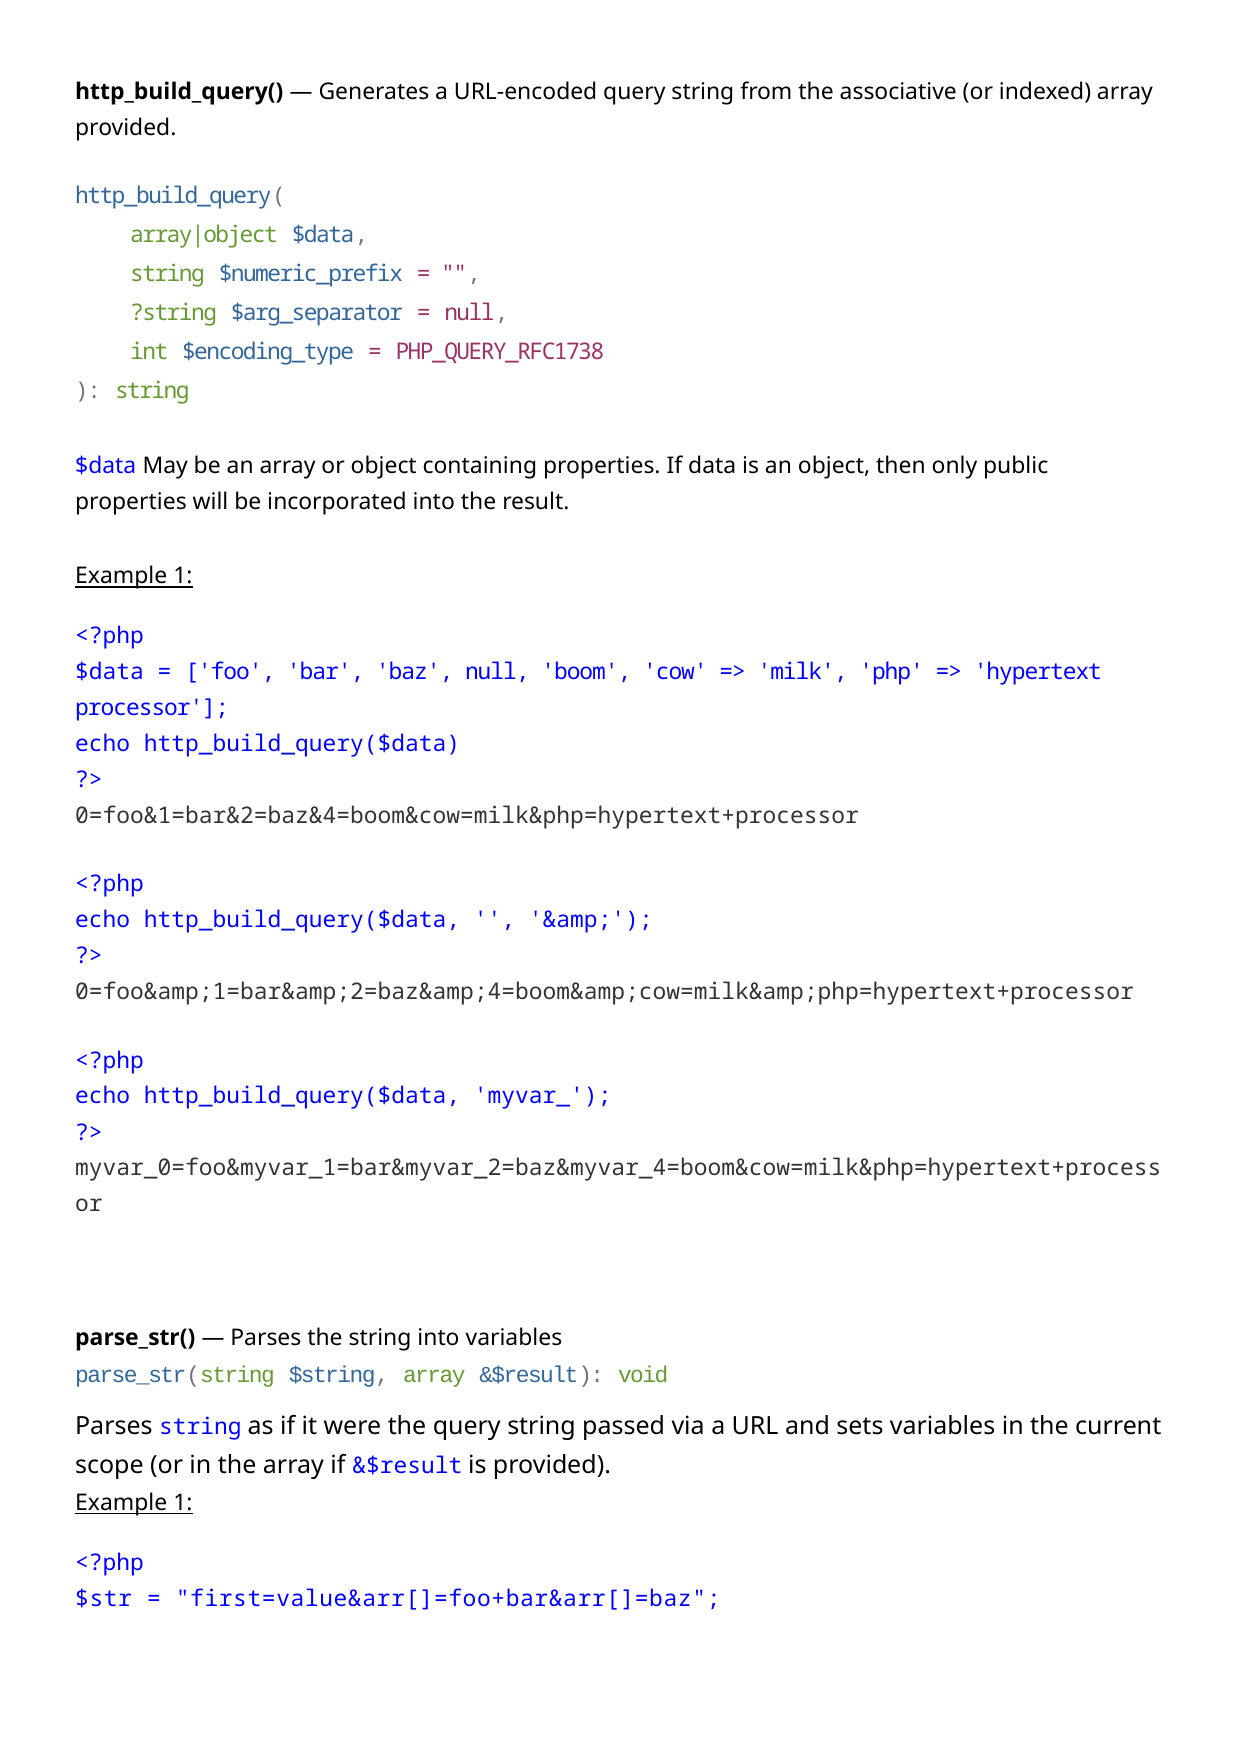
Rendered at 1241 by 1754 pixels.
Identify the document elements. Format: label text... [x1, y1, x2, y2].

text ?> [75, 939, 1166, 970]
text ): string [75, 374, 1166, 406]
text echo http_build_query($data, '', '&amp;'); [75, 903, 1166, 934]
text array|object $data, [75, 218, 1166, 250]
text 0=foo&amp;1=bar&amp;2=baz&amp;4=boom&amp;cow=milk&amp;php=hypertext+processor [75, 975, 1166, 1006]
text $data May be an array or object containing properties. If data is an object, then only public properties will be incorporated into the result. [75, 449, 1166, 516]
text echo http_build_query($data) [75, 727, 1166, 758]
text $data = ['foo', 'bar', 'baz', null, 'boom', 'cow' => 'milk', 'php' => 'hypertext processor']; [75, 655, 1166, 722]
text string $numeric_prefix = "", [75, 257, 1166, 289]
text <?php $str = "first=value&arr[]=foo+bar&arr[]=baz"; [75, 1546, 1166, 1649]
text http_build_query() — Generates a URL-encoded query string from the associative (or indexed) array provided. [75, 75, 1166, 142]
text Example 1: [75, 1486, 1166, 1517]
text myvar_0=foo&myvar_1=bar&myvar_2=baz&myvar_4=boom&cow=milk&php=hypertext+processor [75, 1151, 1166, 1218]
text ?string $arg_separator = null, [75, 296, 1166, 328]
text int $encoding_type = PHP_QUERY_RFC1738 [75, 335, 1166, 367]
text ?> [75, 1115, 1166, 1147]
text Example 1: [75, 559, 1166, 591]
text 0=foo&1=bar&2=baz&4=boom&cow=milk&php=hypertext+processor [75, 799, 1166, 830]
text <?php [75, 1043, 1166, 1075]
text <?php [75, 867, 1166, 898]
text Parses string as if it were the query string passed via a URL and sets variables in the current scope (or in the array if &$result is provided). [75, 1408, 1166, 1481]
text ?> [75, 763, 1166, 794]
text http_build_query( [75, 179, 1166, 211]
text parse_str() — Parses the string into variables [75, 1321, 1166, 1352]
text echo http_build_query($data, 'myvar_'); [75, 1079, 1166, 1111]
text <?php [75, 619, 1166, 650]
text parse_str(string $string, array &$result): void [75, 1363, 1166, 1389]
